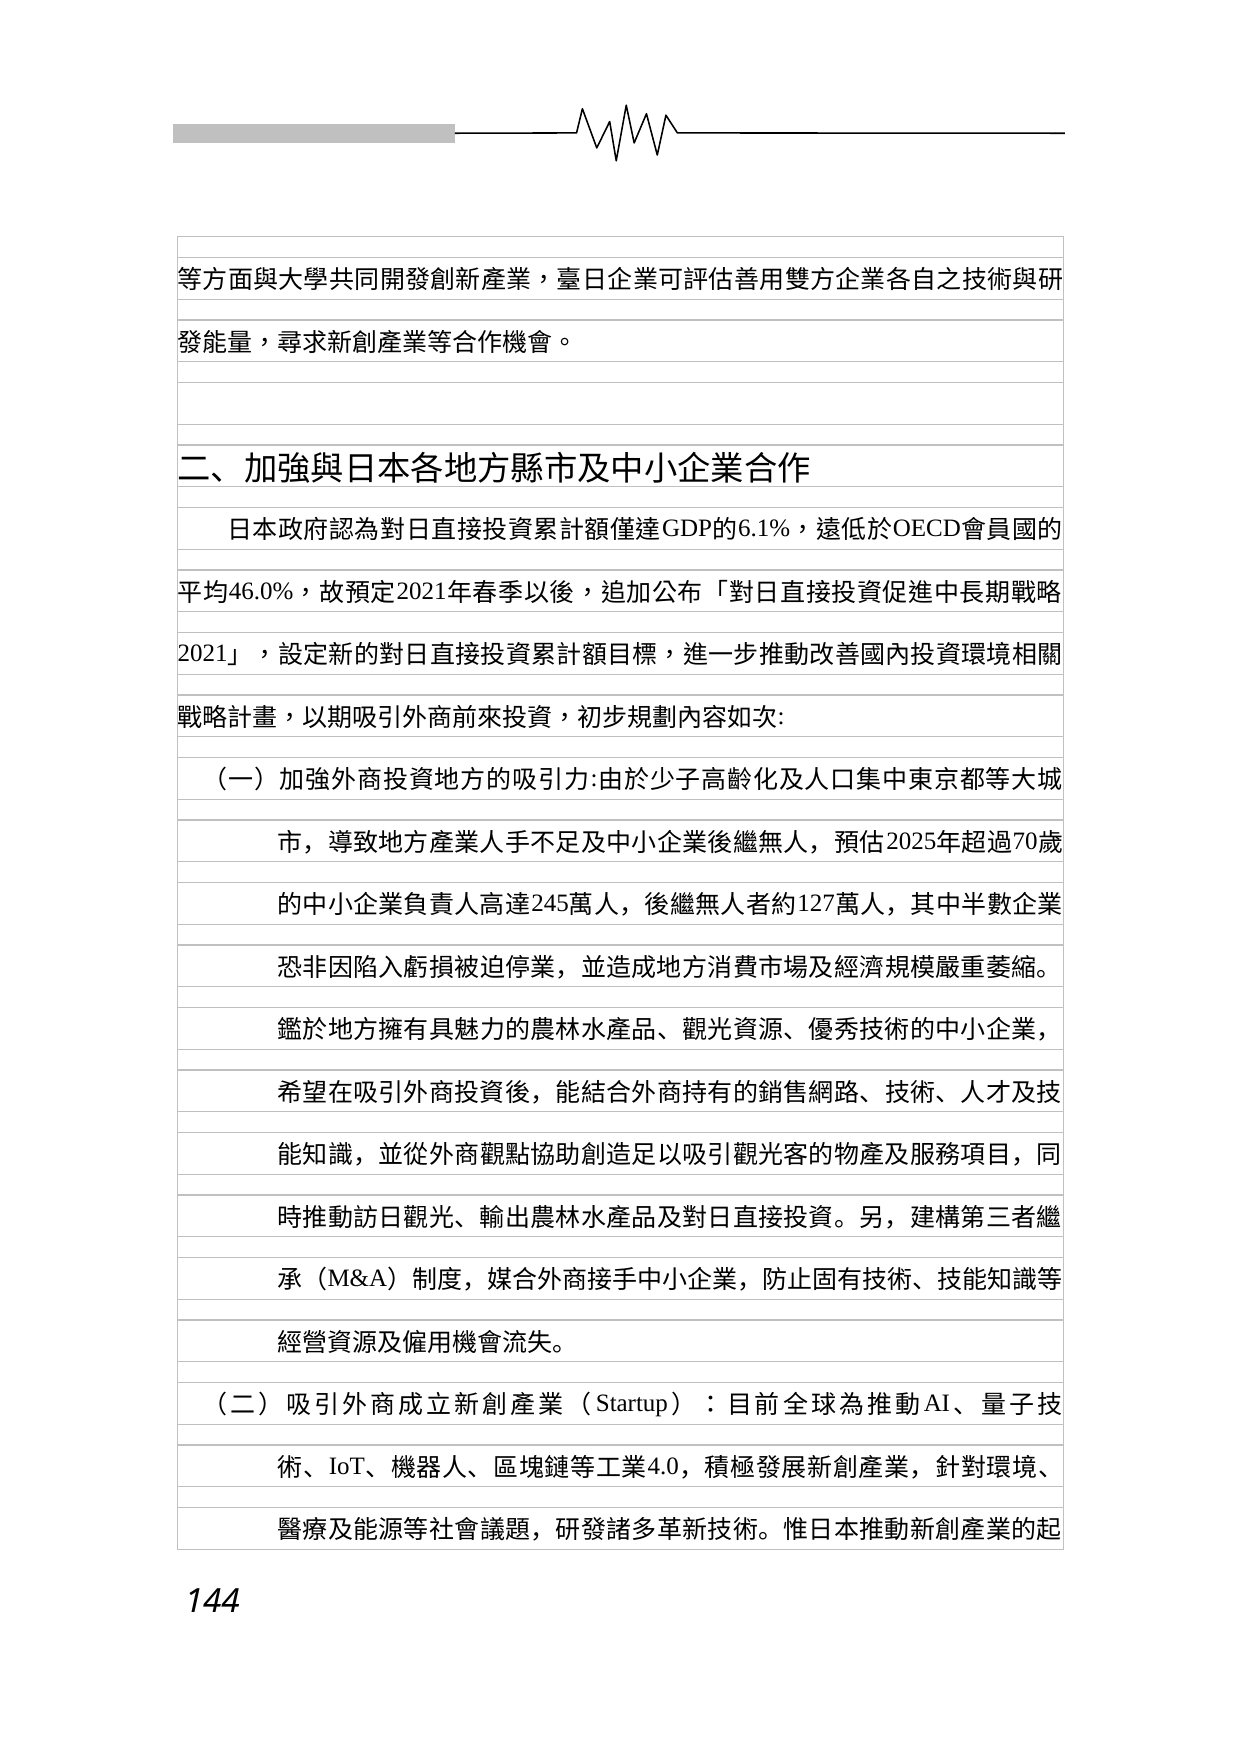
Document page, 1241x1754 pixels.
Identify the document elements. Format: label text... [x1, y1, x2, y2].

text [178, 237, 1063, 257]
text [202, 800, 1063, 819]
text [202, 862, 1063, 882]
text 能知識，並從外商觀點協助創造足以吸引觀光客的物產及服務項目，同 [202, 1133, 1063, 1174]
text [178, 425, 1063, 444]
text 等方面與大學共同開發創新產業，臺日企業可評估善用雙方企業各自之技術與研 [178, 258, 1063, 299]
text 戰略計畫，以期吸引外商前來投資，初步規劃內容如次: [178, 696, 1063, 736]
text 的中小企業負責人高達245萬人，後繼無人者約127萬人，其中半數企業 [202, 883, 1063, 924]
text [178, 300, 1063, 319]
text [178, 612, 1063, 632]
text 術、IoT、機器人、區塊鏈等工業4.0，積極發展新創產業，針對環境、 [202, 1446, 1063, 1486]
text [202, 925, 1063, 944]
text 二、加強與日本各地方縣市及中小企業合作 [178, 446, 1063, 486]
text 醫療及能源等社會議題，研發諸多革新技術。惟日本推動新創產業的起 [202, 1508, 1063, 1549]
text 經營資源及僱用機會流失。 [202, 1321, 1063, 1361]
text [178, 487, 1063, 507]
text [202, 1300, 1063, 1319]
text 承（M&A）制度，媒合外商接手中小企業，防止固有技術、技能知識等 [202, 1258, 1063, 1299]
text 時推動訪日觀光、輸出農林水產品及對日直接投資。另，建構第三者繼 [202, 1196, 1063, 1236]
text 恐非因陷入虧損被迫停業，並造成地方消費市場及經濟規模嚴重萎縮。 [202, 946, 1063, 986]
text [202, 1237, 1063, 1257]
text [202, 1050, 1063, 1069]
text [178, 675, 1063, 694]
text [202, 1487, 1063, 1507]
text （二）吸引外商成立新創產業（Startup）：目前全球為推動AI、量子技 [202, 1383, 1063, 1424]
text [202, 987, 1063, 1007]
text 發能量，尋求新創產業等合作機會。 [178, 321, 1063, 361]
text 平均46.0%，故預定2021年春季以後，追加公布「對日直接投資促進中長期戰略 [178, 571, 1063, 611]
text [178, 550, 1063, 569]
text 日本政府認為對日直接投資累計額僅達GDP的6.1%，遠低於OECD會員國的 [178, 508, 1063, 549]
text 鑑於地方擁有具魅力的農林水產品、觀光資源、優秀技術的中小企業， [202, 1008, 1063, 1049]
text 希望在吸引外商投資後，能結合外商持有的銷售網路、技術、人才及技 [202, 1071, 1063, 1111]
text [202, 1175, 1063, 1194]
text 市，導致地方產業人手不足及中小企業後繼無人，預估2025年超過70歲 [202, 821, 1063, 861]
text [202, 1362, 1063, 1382]
text [202, 737, 1063, 757]
text [202, 1112, 1063, 1132]
text [202, 1425, 1063, 1444]
text （一）加強外商投資地方的吸引力:由於少子高齡化及人口集中東京都等大城 [202, 758, 1063, 799]
text 2021」，設定新的對日直接投資累計額目標，進一步推動改善國內投資環境相關 [178, 633, 1063, 674]
